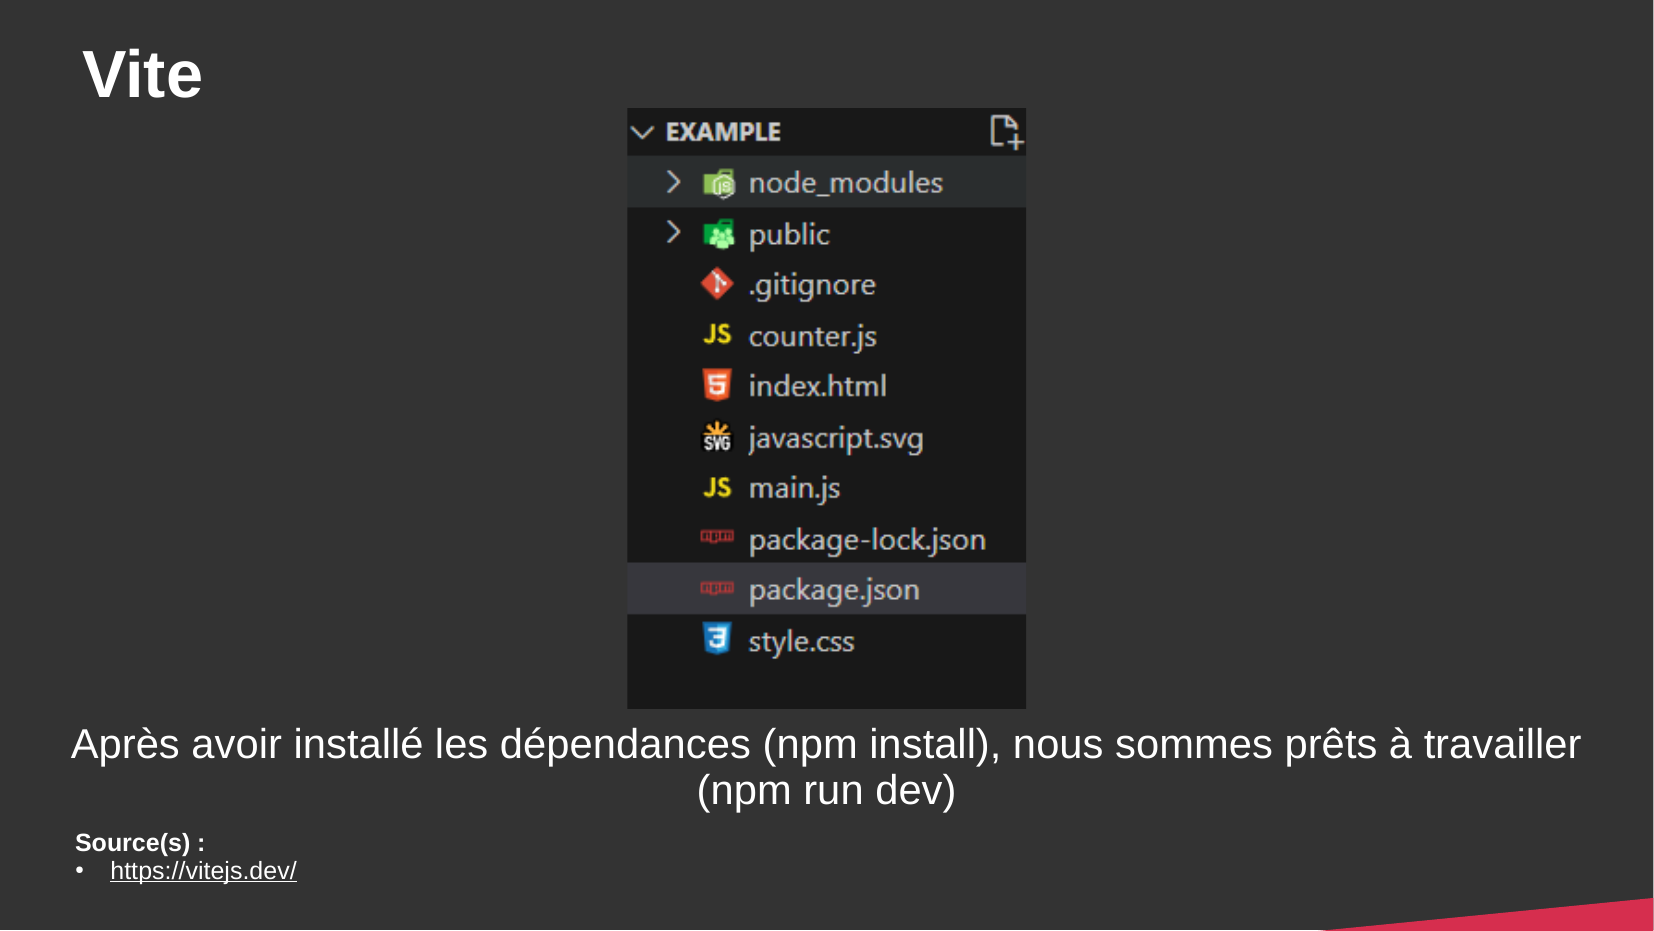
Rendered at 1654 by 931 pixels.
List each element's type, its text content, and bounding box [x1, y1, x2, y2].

list Après avoir installé les dépendances (npm install), nous sommes prêts à travailler (npm run dev) [64, 720, 1589, 822]
text_box Source(s) : https://vitejs.dev/ [60, 821, 1546, 931]
title Vite [82, 37, 1571, 112]
picture [627, 108, 1027, 709]
text_box [1546, 897, 1654, 931]
